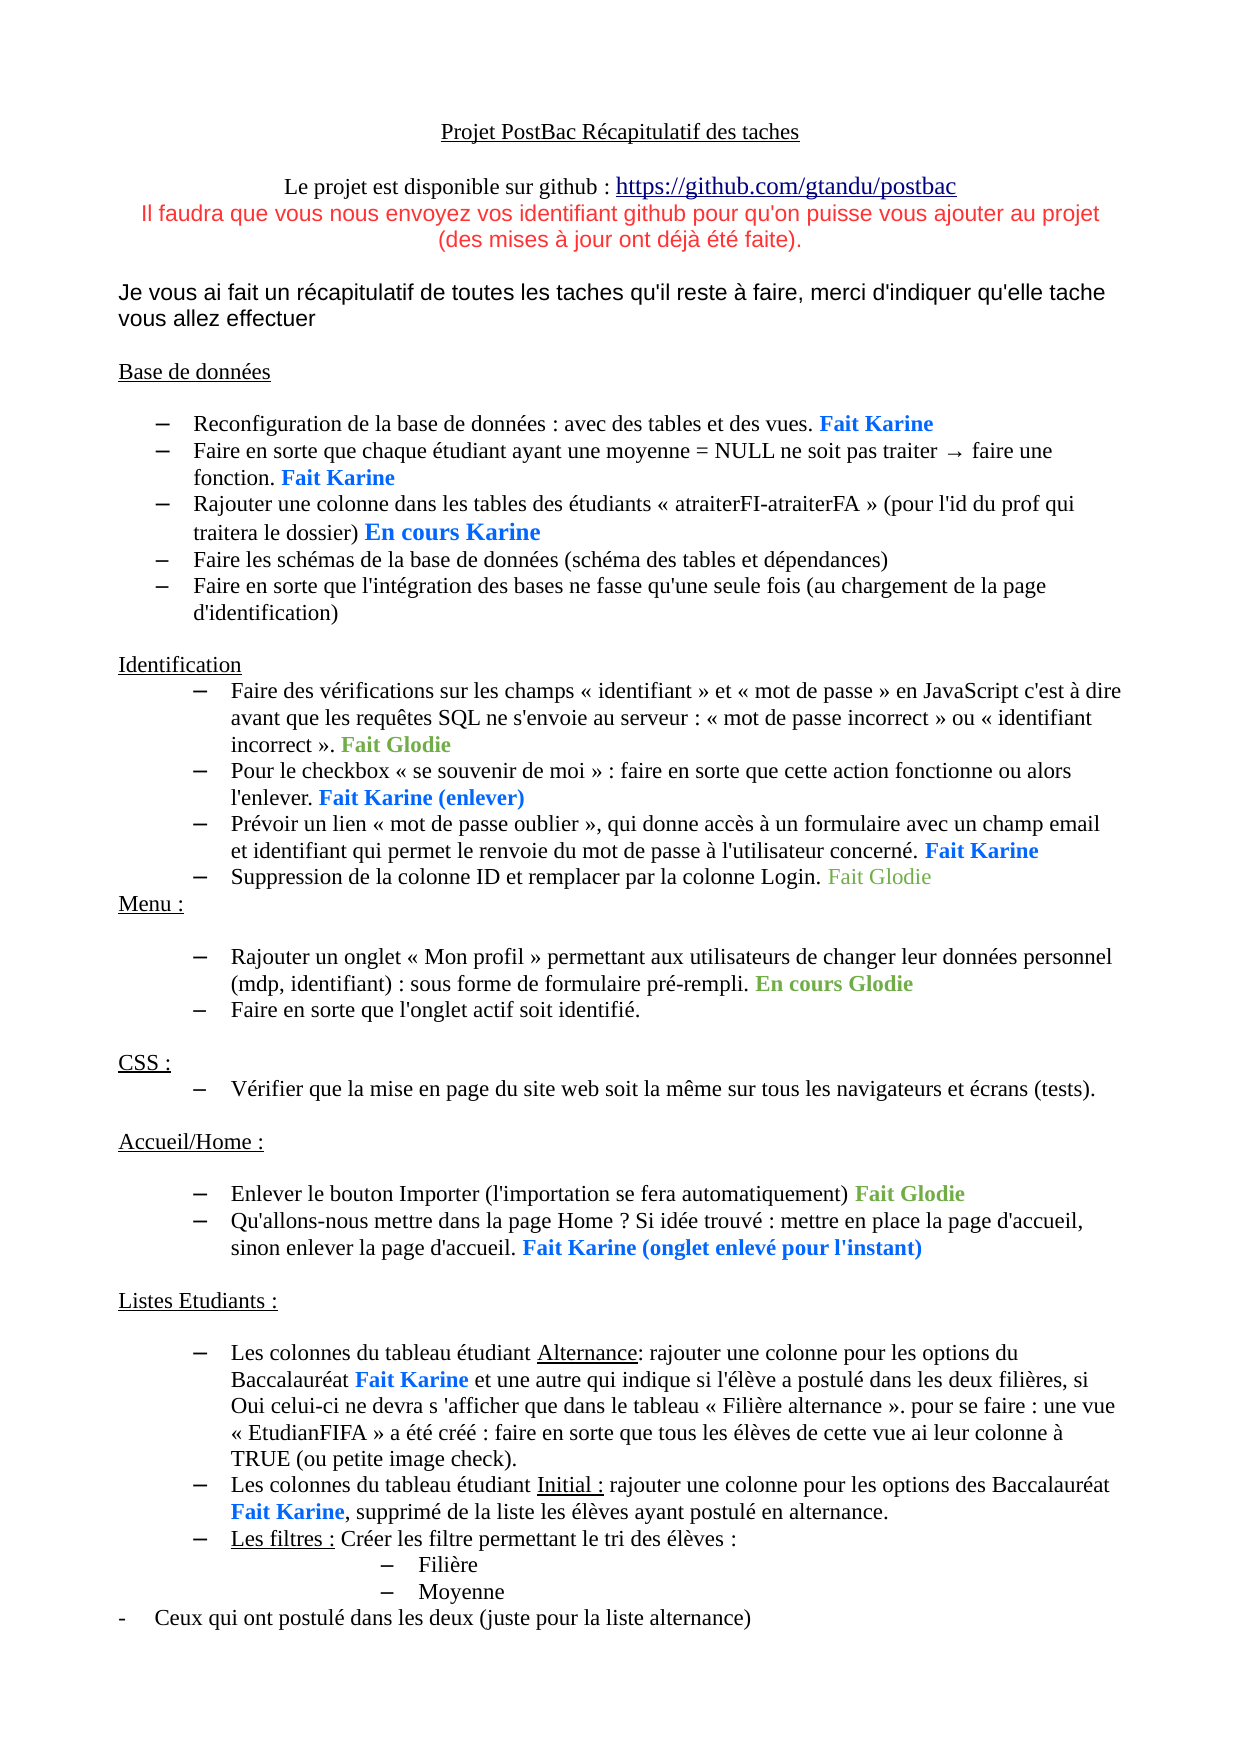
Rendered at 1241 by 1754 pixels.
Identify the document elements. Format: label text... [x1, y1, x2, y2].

text Base de données [118, 358, 1122, 384]
text Listes Etudiants : [118, 1287, 1122, 1313]
list Rajouter un onglet « Mon profil » permettant aux utilisateurs de changer leur données personnel (mdp, identifiant) : sous forme de formulaire pré-rempli. En cours Glodie [193, 943, 1122, 996]
list Les filtres : Créer les filtre permettant le tri des élèves : [193, 1525, 1122, 1551]
text Accueil/Home : [118, 1128, 1122, 1154]
list Faire en sorte que l'onglet actif soit identifié. [193, 996, 1122, 1022]
list Rajouter une colonne dans les tables des étudiants « atraiterFI-atraiterFA » (pour l'id du prof qui traitera le dossier) En cours Karine [156, 490, 1122, 546]
text Identification [118, 651, 1122, 678]
text Menu : [118, 890, 1122, 916]
text Il faudra que vous nous envoyez vos identifiant github pour qu'on puisse vous ajouter au projet (des mises à jour ont déjà été faite). [118, 199, 1122, 252]
list Vérifier que la mise en page du site web soit la même sur tous les navigateurs et écrans (tests). [193, 1075, 1122, 1101]
list Faire les schémas de la base de données (schéma des tables et dépendances) [156, 546, 1122, 572]
text Le projet est disponible sur github : https://github.com/gtandu/postbac [118, 171, 1122, 199]
list Suppression de la colonne ID et remplacer par la colonne Login. Fait Glodie [193, 863, 1122, 890]
text - Ceux qui ont postulé dans les deux (juste pour la liste alternance) [118, 1604, 1122, 1631]
list Faire des vérifications sur les champs « identifiant » et « mot de passe » en JavaScript c'est à dire avant que les requêtes SQL ne s'envoie au serveur : « mot de passe incorrect » ou « identifiant incorrect ». Fait Glodie [193, 678, 1122, 757]
list Les colonnes du tableau étudiant Alternance: rajouter une colonne pour les options du Baccalauréat Fait Karine et une autre qui indique si l'élève a postulé dans les deux filières, si Oui celui-ci ne devra s 'afficher que dans le tableau « Filière alternance ». pour se faire : une vue « EtudianFIFA » a été créé : faire en sorte que tous les élèves de cette vue ai leur colonne à TRUE (ou petite image check). [193, 1339, 1122, 1472]
list Faire en sorte que chaque étudiant ayant une moyenne = NULL ne soit pas traiter → faire une fonction. Fait Karine [156, 437, 1122, 490]
text Projet PostBac Récapitulatif des taches [118, 118, 1122, 144]
list Qu'allons-nous mettre dans la page Home ? Si idée trouvé : mettre en place la page d'accueil, sinon enlever la page d'accueil. Fait Karine (onglet enlevé pour l'instant) [193, 1207, 1122, 1260]
list Faire en sorte que l'intégration des bases ne fasse qu'une seule fois (au chargement de la page d'identification) [156, 572, 1122, 625]
list Pour le checkbox « se souvenir de moi » : faire en sorte que cette action fonctionne ou alors l'enlever. Fait Karine (enlever) [193, 757, 1122, 810]
list Les colonnes du tableau étudiant Initial : rajouter une colonne pour les options des Baccalauréat Fait Karine, supprimé de la liste les élèves ayant postulé en alternance. [193, 1472, 1122, 1525]
text Je vous ai fait un récapitulatif de toutes les taches qu'il reste à faire, merci d'indiquer qu'elle tache vous allez effectuer [118, 279, 1122, 331]
list Prévoir un lien « mot de passe oublier », qui donne accès à un formulaire avec un champ email et identifiant qui permet le renvoie du mot de passe à l'utilisateur concerné. Fait Karine [193, 810, 1122, 863]
text CSS : [118, 1049, 1122, 1075]
list Filière [381, 1551, 1122, 1578]
list Moyenne [381, 1578, 1122, 1604]
list Reconfiguration de la base de données : avec des tables et des vues. Fait Karine [156, 410, 1122, 437]
list Enlever le bouton Importer (l'importation se fera automatiquement) Fait Glodie [193, 1180, 1122, 1207]
